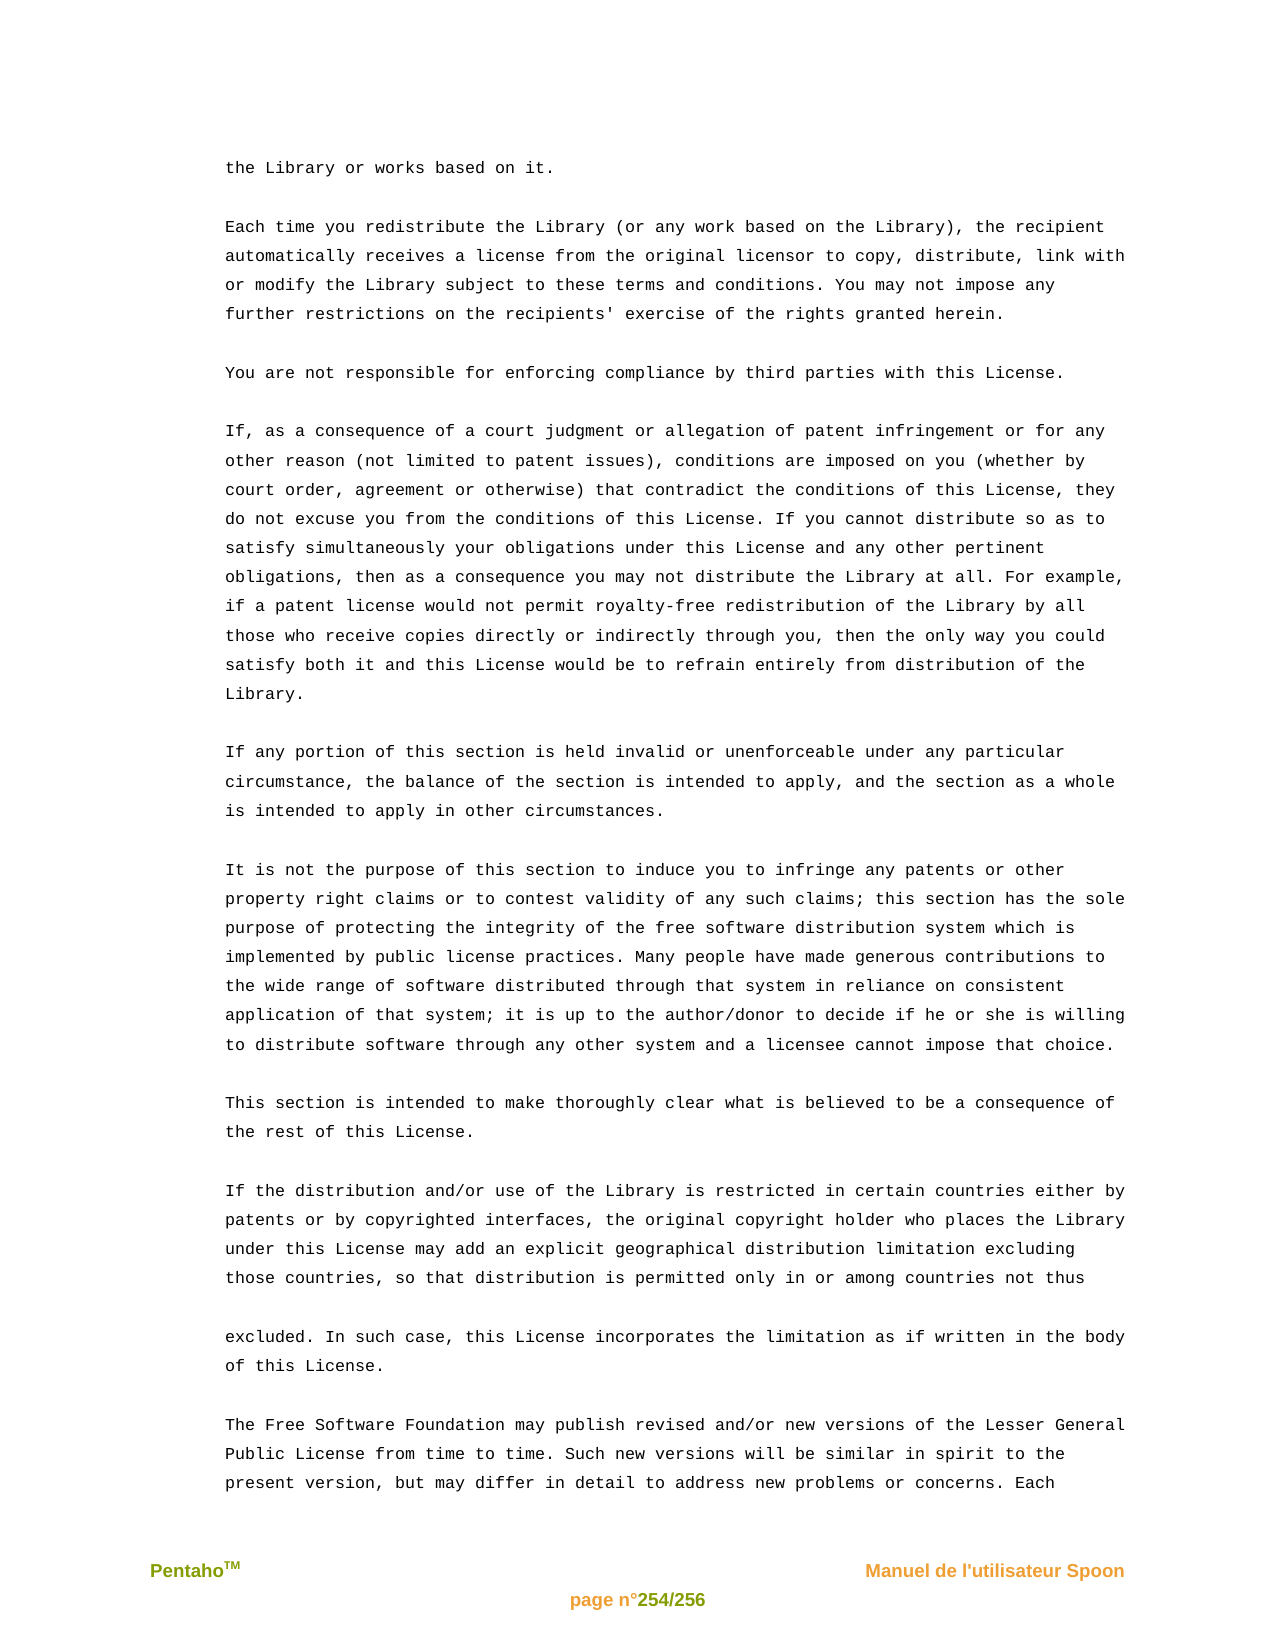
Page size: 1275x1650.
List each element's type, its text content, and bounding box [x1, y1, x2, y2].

text The Free Software Foundation may publish revised and/or new versions of the Lesser General Public License from time to time. Such new versions will be similar in spirit to the present version, but may differ in detail to address new problems or concerns. Each [225, 1407, 1125, 1494]
text If any portion of this section is held invalid or unenforceable under any particular circumstance, the balance of the section is intended to apply, and the section as a whole is intended to apply in other circumstances. [225, 734, 1125, 822]
text Each time you redistribute the Library (or any work based on the Library), the recipient automatically receives a license from the original licensor to copy, distribute, link with or modify the Library subject to these terms and conditions. You may not impose any further restrictions on the recipients' exercise of the rights granted herein. [225, 209, 1125, 325]
text the Library or works based on it. [225, 150, 1125, 179]
text If the distribution and/or use of the Library is restricted in certain countries either by patents or by copyrighted interfaces, the original copyright holder who places the Library under this License may add an explicit geographical distribution limitation excluding those countries, so that distribution is permitted only in or among countries not thus [225, 1173, 1125, 1290]
text This section is intended to make thoroughly clear what is believed to be a consequence of the rest of this License. [225, 1085, 1125, 1143]
text excluded. In such case, this License incorporates the limitation as if written in the body of this License. [225, 1319, 1125, 1377]
text It is not the purpose of this section to induce you to infringe any patents or other property right claims or to contest validity of any such claims; this section has the sole purpose of protecting the integrity of the free software distribution system which is implemented by public license practices. Many people have made generous contributions to the wide range of software distributed through that system in reliance on consistent application of that system; it is up to the author/donor to decide if he or she is willing to distribute software through any other system and a licensee cannot impose that choice. [225, 852, 1125, 1056]
text You are not responsible for enforcing compliance by third parties with this License. [225, 355, 1125, 384]
text If, as a consequence of a court judgment or allegation of patent infringement or for any other reason (not limited to patent issues), conditions are imposed on you (whether by court order, agreement or otherwise) that contradict the conditions of this License, they do not excuse you from the conditions of this License. If you cannot distribute so as to satisfy simultaneously your obligations under this License and any other pertinent obligations, then as a consequence you may not distribute the Library at all. For example, if a patent license would not permit royalty-free redistribution of the Library by all those who receive copies directly or indirectly through you, then the only way you could satisfy both it and this License would be to refrain entirely from distribution of the Library. [225, 413, 1125, 705]
